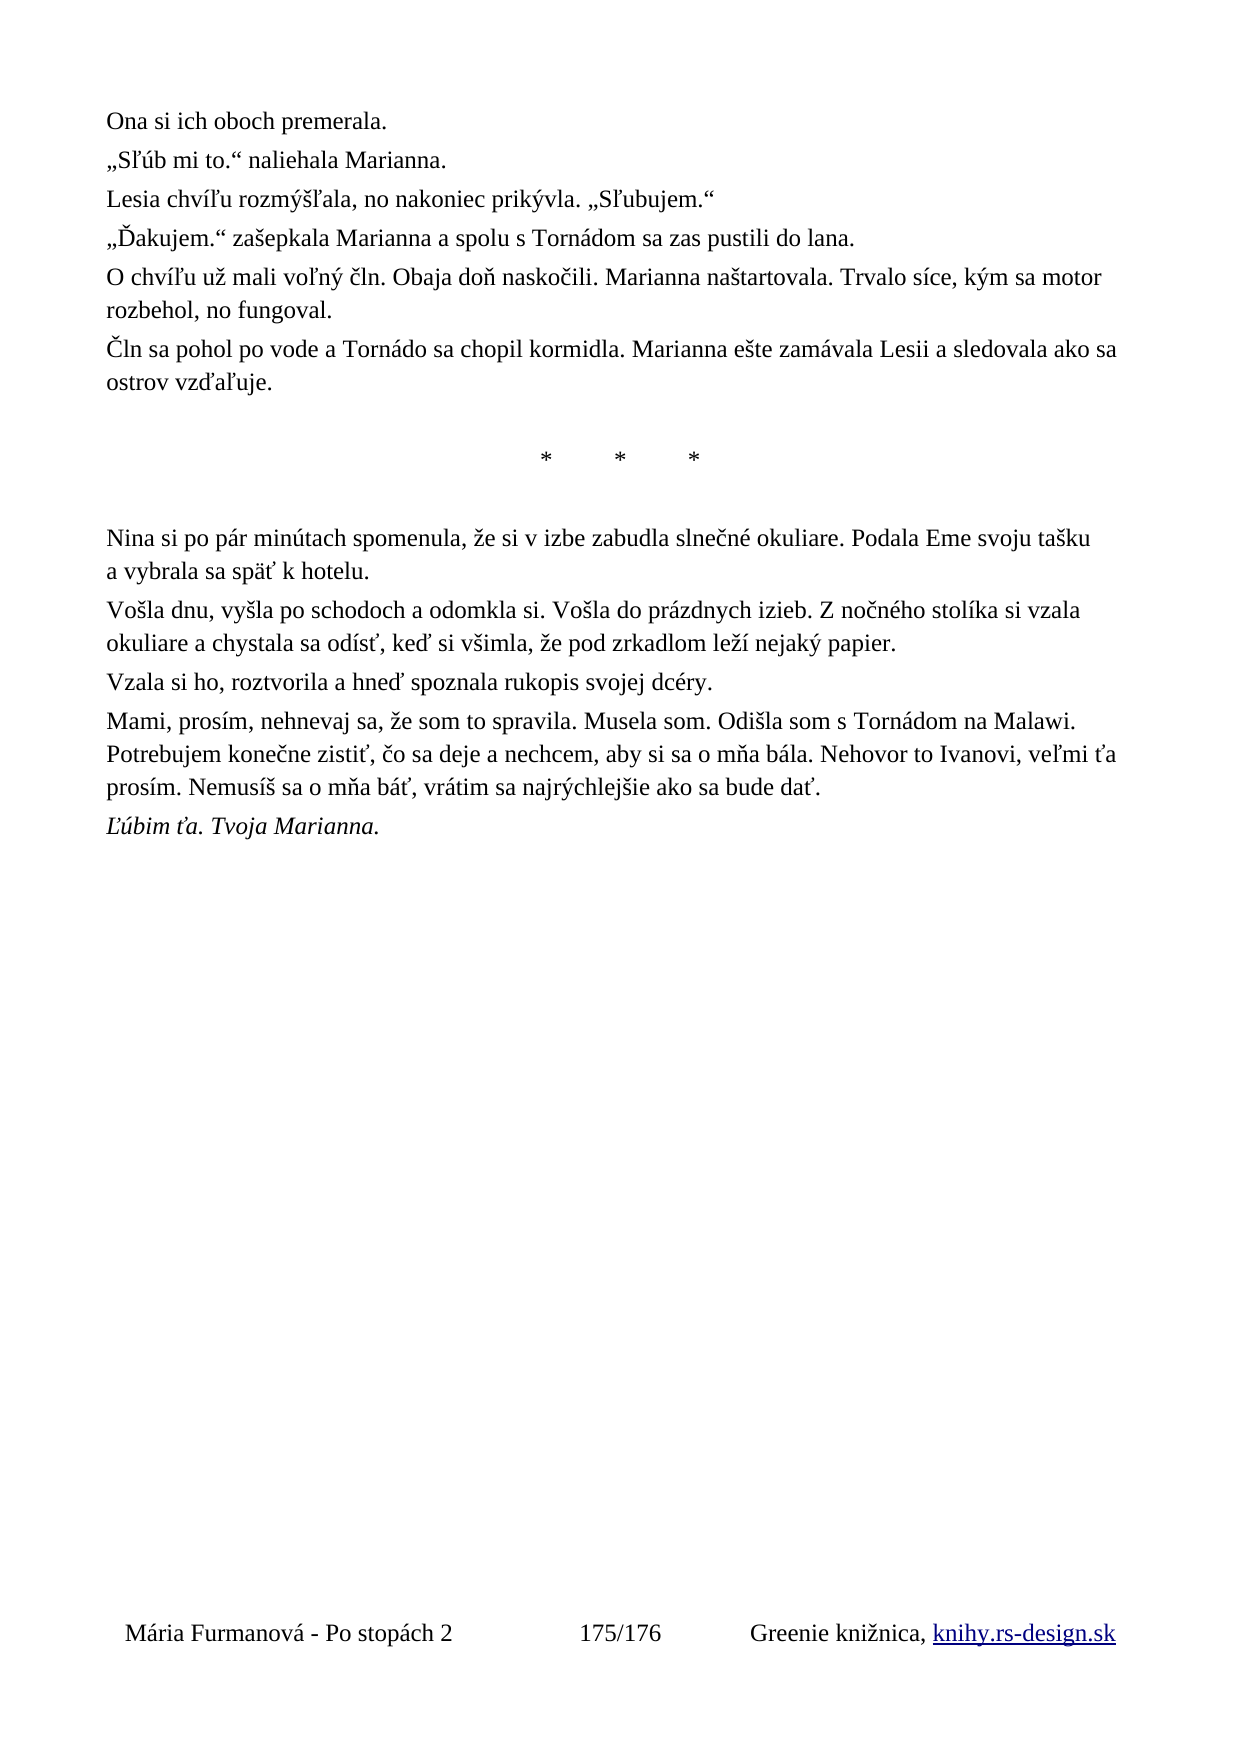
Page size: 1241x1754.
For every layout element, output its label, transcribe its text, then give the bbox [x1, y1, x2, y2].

text O chvíľu už mali voľný čln. Obaja doň naskočili. Marianna naštartovala. Trvalo síce, kým sa motor rozbehol, no fungoval. [106, 262, 1134, 324]
text „Ďakujem.“ zašepkala Marianna a spolu s Tornádom sa zas pustili do lana. [106, 223, 1134, 252]
text „Sľúb mi to.“ naliehala Marianna. [106, 145, 1134, 174]
text Lesia chvíľu rozmýšľala, no nakoniec prikývla. „Sľubujem.“ [106, 184, 1134, 213]
text Mami, prosím, nehnevaj sa, že som to spravila. Musela som. Odišla som s Tornádom na Malawi. Potrebujem konečne zistiť, čo sa deje a nechcem, aby si sa o mňa bála. Nehovor to Ivanovi, veľmi ťa prosím. Nemusíš sa o mňa báť, vrátim sa najrýchlejšie ako sa bude dať. [106, 706, 1134, 801]
text * * * [106, 445, 1134, 474]
text Nina si po pár minútach spomenula, že si v izbe zabudla slnečné okuliare. Podala Eme svoju tašku a vybrala sa späť k hotelu. [106, 523, 1134, 585]
text Vzala si ho, roztvorila a hneď spoznala rukopis svojej dcéry. [106, 667, 1134, 696]
text Vošla dnu, vyšla po schodoch a odomkla si. Vošla do prázdnych izieb. Z nočného stolíka si vzala okuliare a chystala sa odísť, keď si všimla, že pod zrkadlom leží nejaký papier. [106, 595, 1134, 657]
text Ľúbim ťa. Tvoja Marianna. [106, 811, 1134, 839]
text Ona si ich oboch premerala. [106, 106, 1134, 135]
text Čln sa pohol po vode a Tornádo sa chopil kormidla. Marianna ešte zamávala Lesii a sledovala ako sa ostrov vzďaľuje. [106, 334, 1134, 396]
